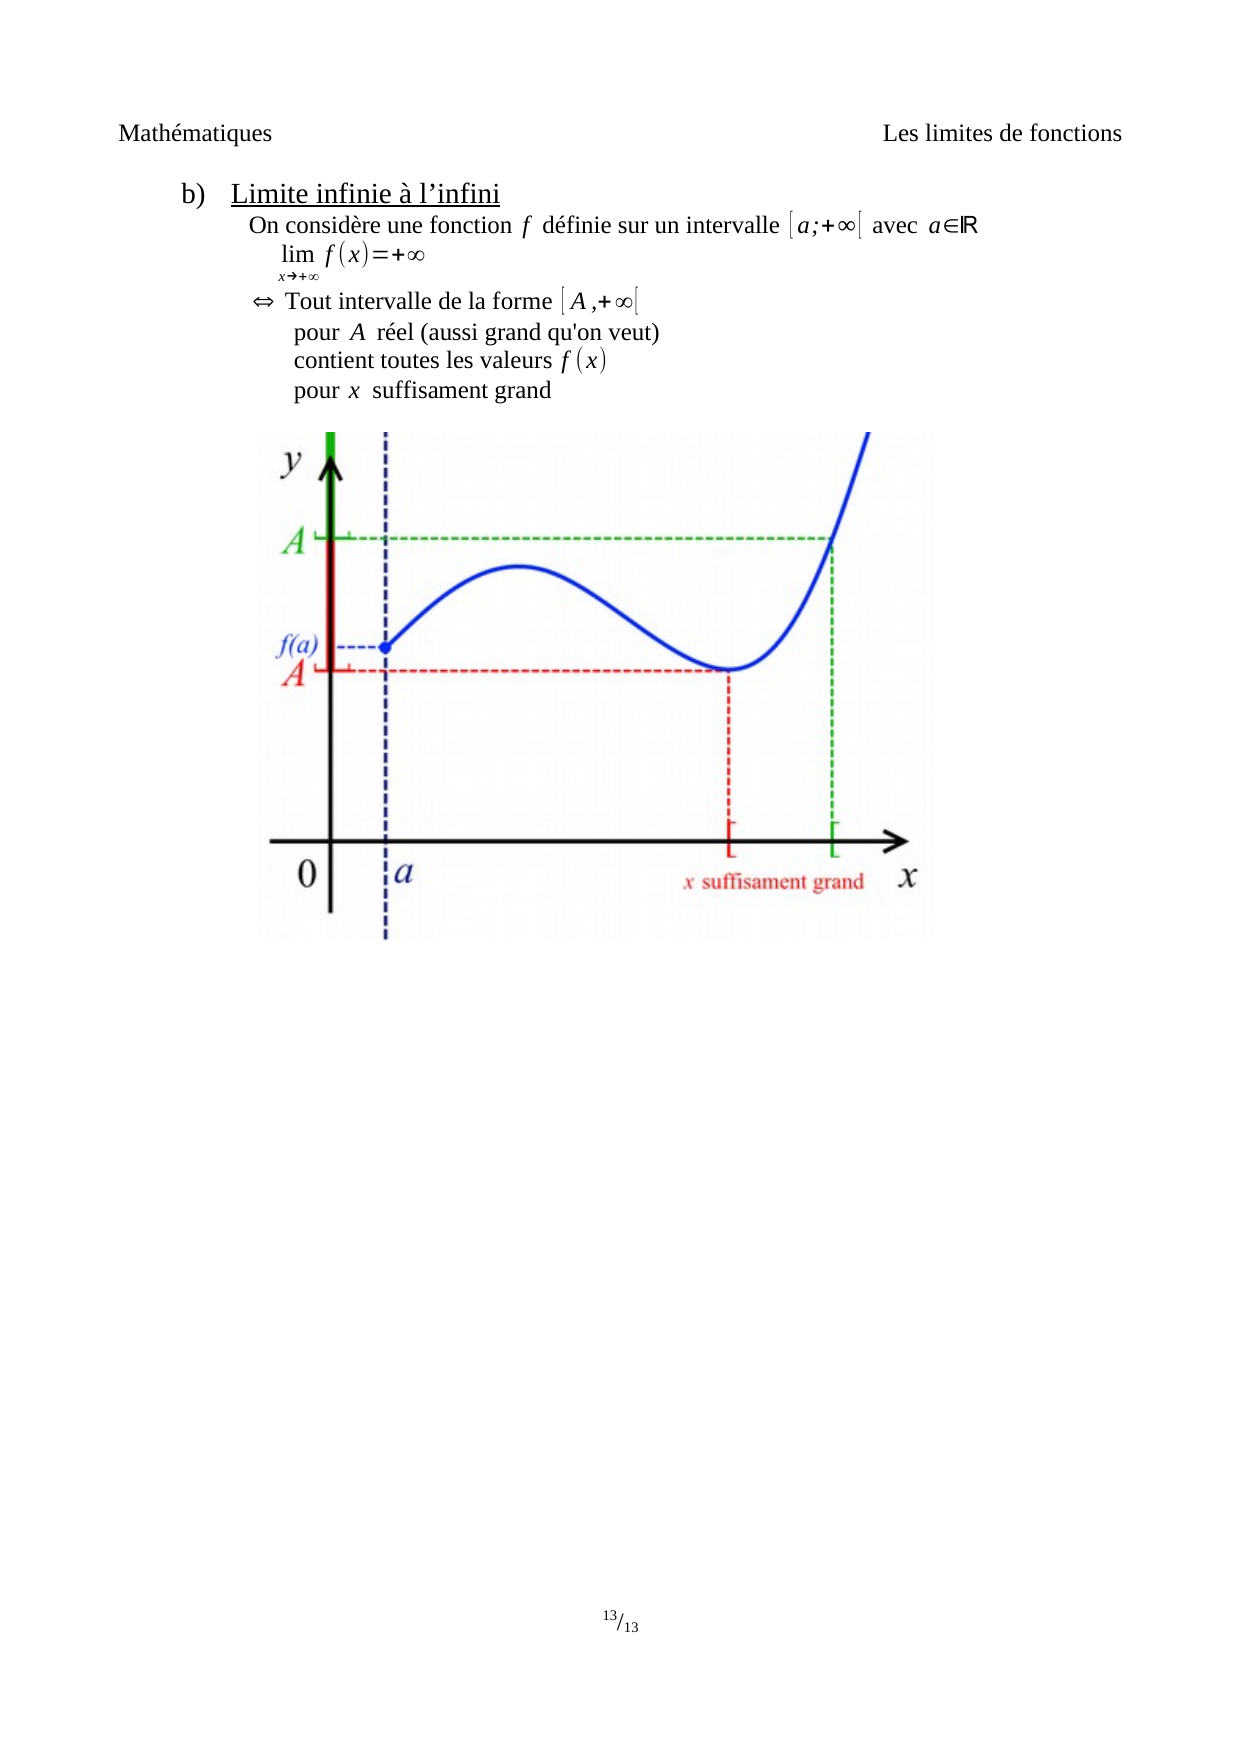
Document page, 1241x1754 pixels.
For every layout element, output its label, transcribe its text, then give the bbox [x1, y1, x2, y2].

list Limite infinie à l’infini [193, 176, 1122, 210]
picture [257, 432, 936, 941]
